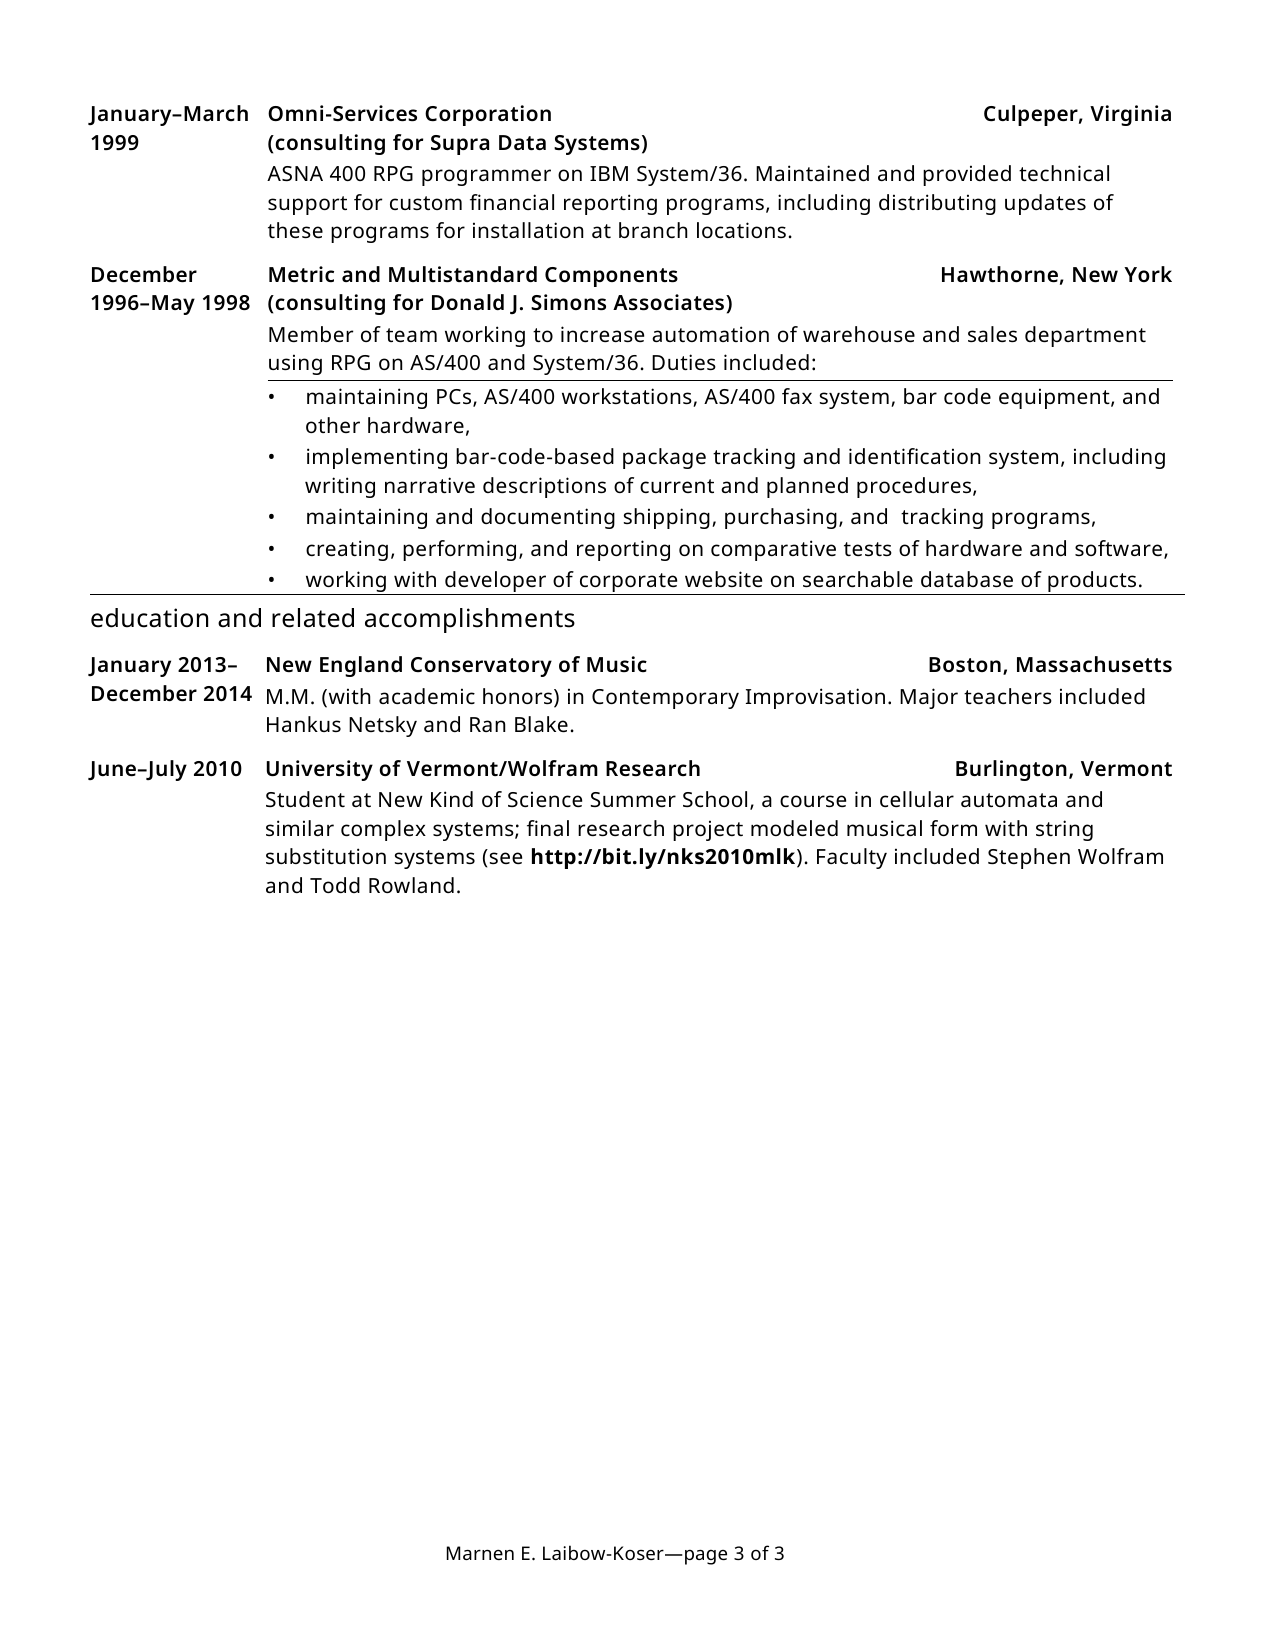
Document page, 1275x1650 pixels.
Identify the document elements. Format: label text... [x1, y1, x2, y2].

table_cell Omni-Services Corporation Culpeper, Virginia (consulting for Supra Data Systems) ASNA 400 RPG programmer on IBM System/36. Maintained and provided technical support for custom financial reporting programs, including distributing updates of these programs for installation at branch locations. [268, 84, 1185, 245]
table_header New England Conservatory of Music Boston, Massachusetts M.M. (with academic honors) in Contemporary Improvisation. Major teachers included Hankus Netsky and Ran Blake. [265, 635, 1185, 739]
table_cell University of Vermont/Wolfram Research Burlington, Vermont Student at New Kind of Science Summer School, a course in cellular automata and similar complex systems; final research project modeled musical form with string substitution systems (see http://bit.ly/nks2010mlk). Faculty included Stephen Wolfram and Todd Rowland. [265, 739, 1185, 899]
table_cell January–March 1999 [90, 84, 267, 245]
table_cell December 1996–May 1998 [90, 245, 267, 594]
table_cell Metric and Multistandard Components Hawthorne, New York (consulting for Donald J. Simons Associates) Member of team working to increase automation of warehouse and sales department using RPG on AS/400 and System/36. Duties included: maintaining PCs, AS/400 workstations, AS/400 fax system, bar code equipment, and other hardware, implementing bar-code-based package tracking and identification system, including writing narrative descriptions of current and planned procedures, maintaining and documenting shipping, purchasing, and tracking programs, creating, performing, and reporting on comparative tests of hardware and software, working with developer of corporate website on searchable database of products. [268, 245, 1185, 594]
table_header January 2013–December 2014 [90, 635, 265, 739]
table_cell June–July 2010 [90, 739, 265, 899]
text education and related accomplishments [90, 595, 1185, 635]
